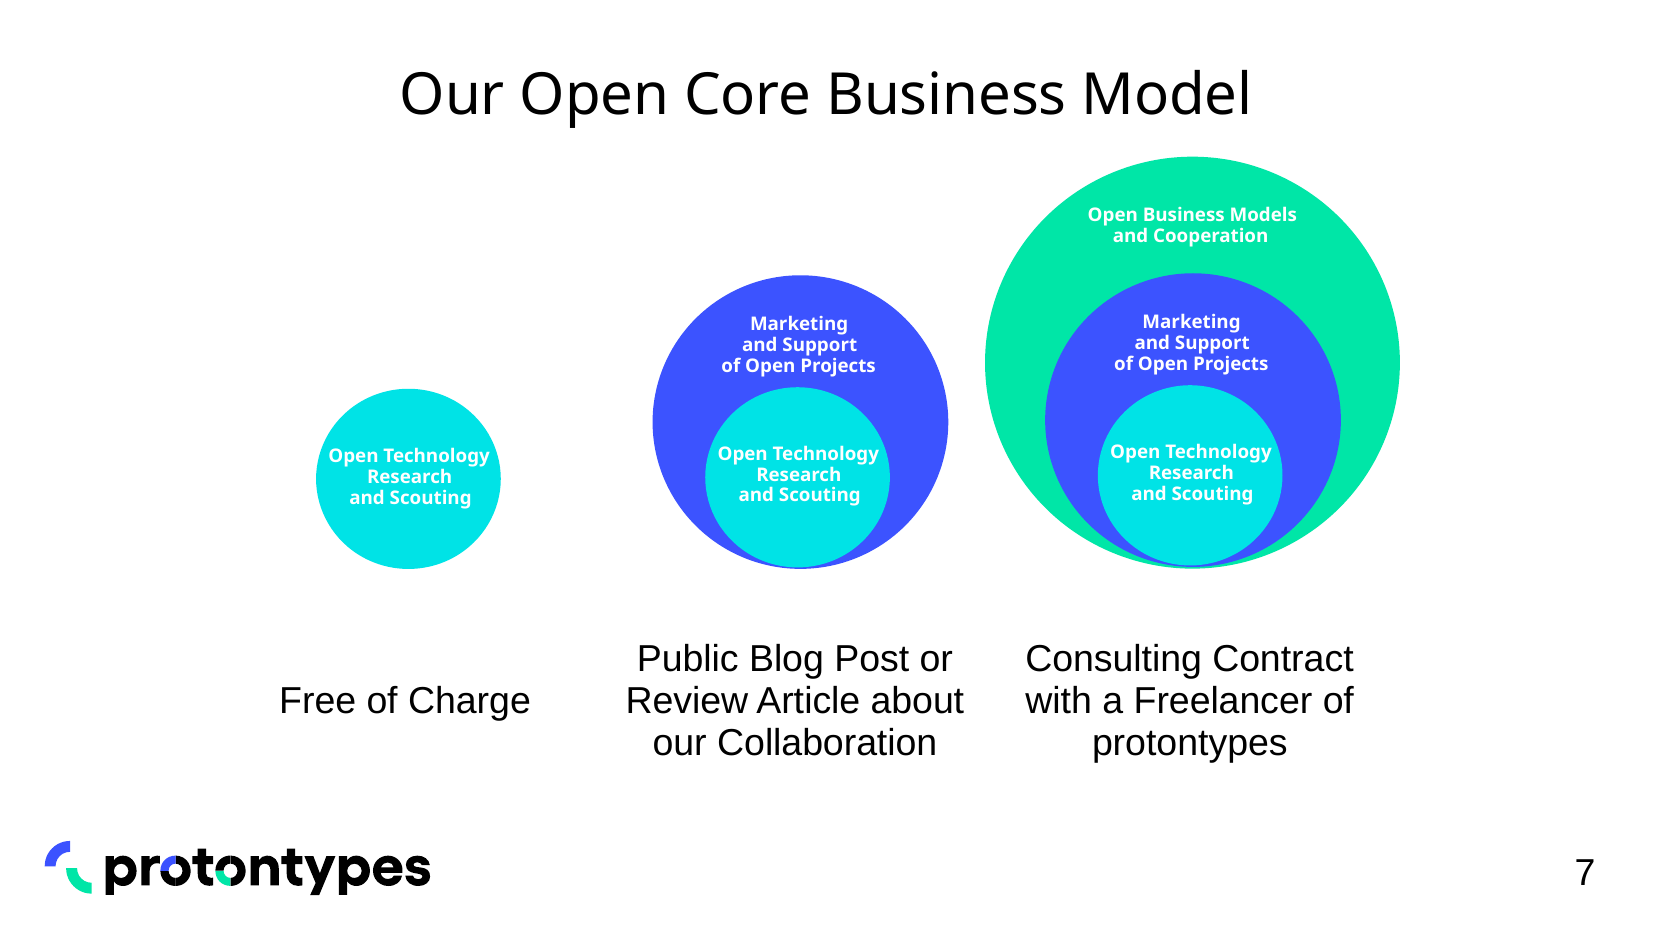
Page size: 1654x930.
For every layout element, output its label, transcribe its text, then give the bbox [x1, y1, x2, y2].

text_box Consulting Contract with a Freelancer of protontypes [979, 630, 1400, 771]
title Our Open Core Business Model [82, 36, 1571, 148]
picture [315, 155, 1402, 571]
text_box Free of Charge [255, 672, 556, 729]
text_box Public Blog Post or Review Article about our Collaboration [600, 630, 979, 771]
